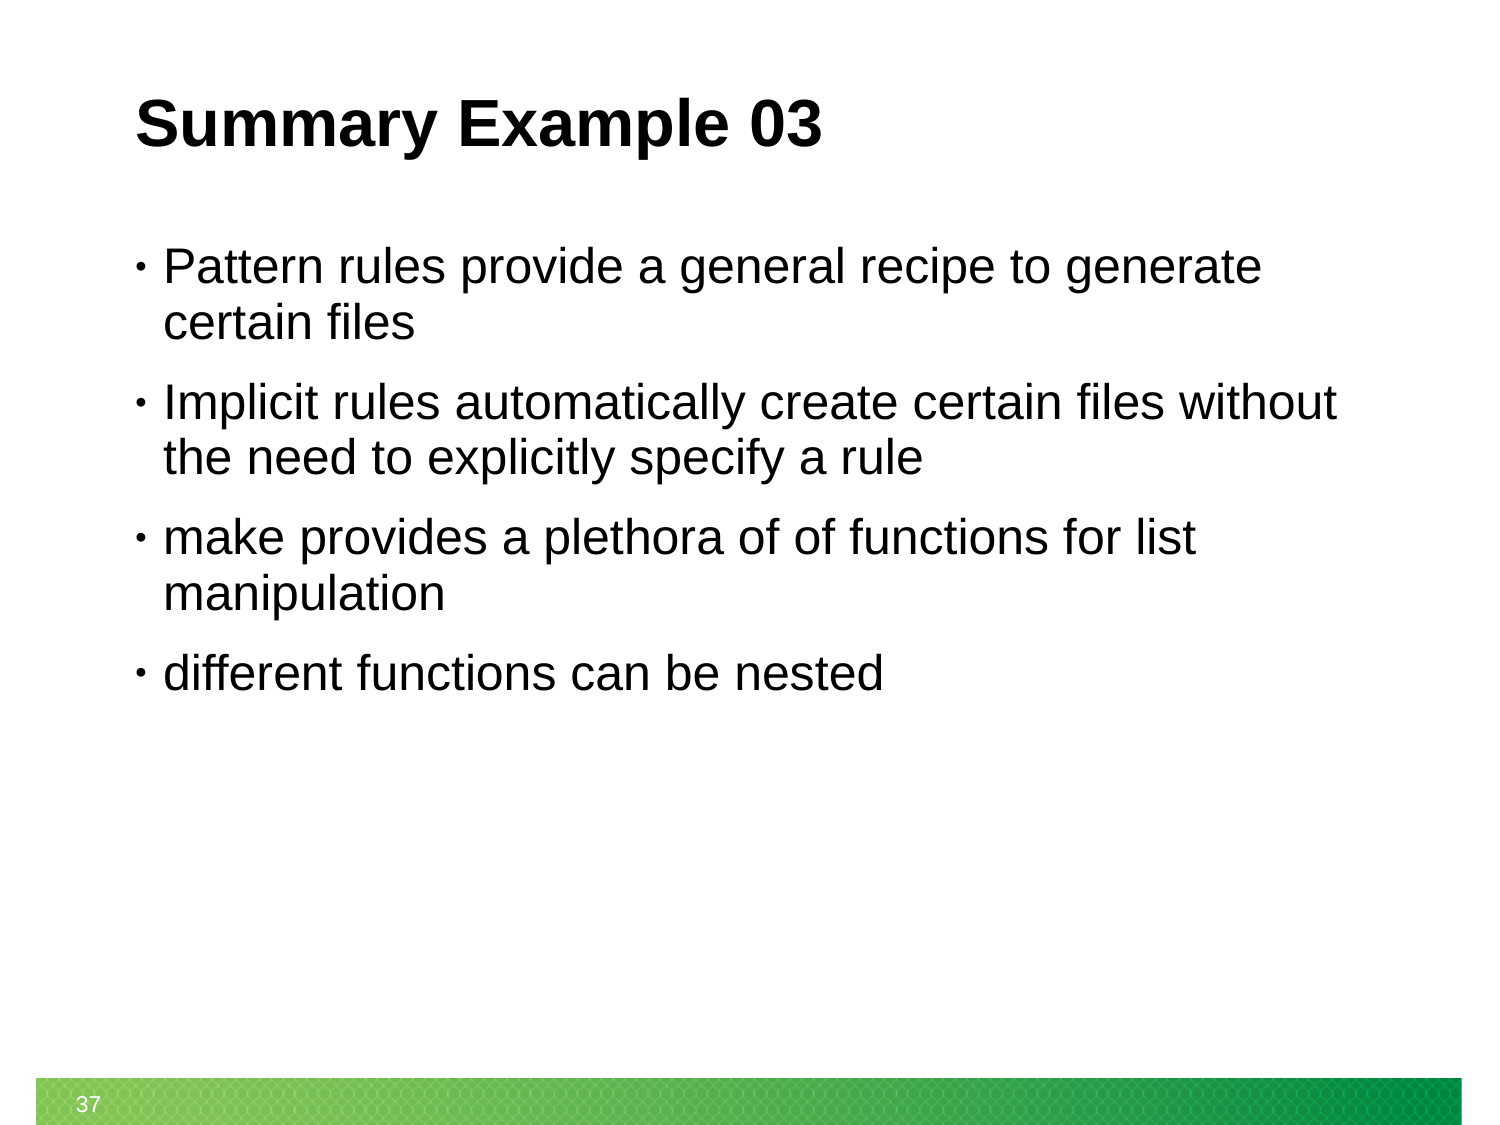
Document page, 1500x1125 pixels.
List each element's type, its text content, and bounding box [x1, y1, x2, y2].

list Pattern rules provide a general recipe to generate certain files Implicit rules automatically create certain files without the need to explicitly specify a rule make provides a plethora of of functions for list manipulation different functions can be nested [135, 238, 1372, 982]
picture [36, 1078, 1462, 1125]
title Summary Example 03 [135, 41, 1372, 204]
